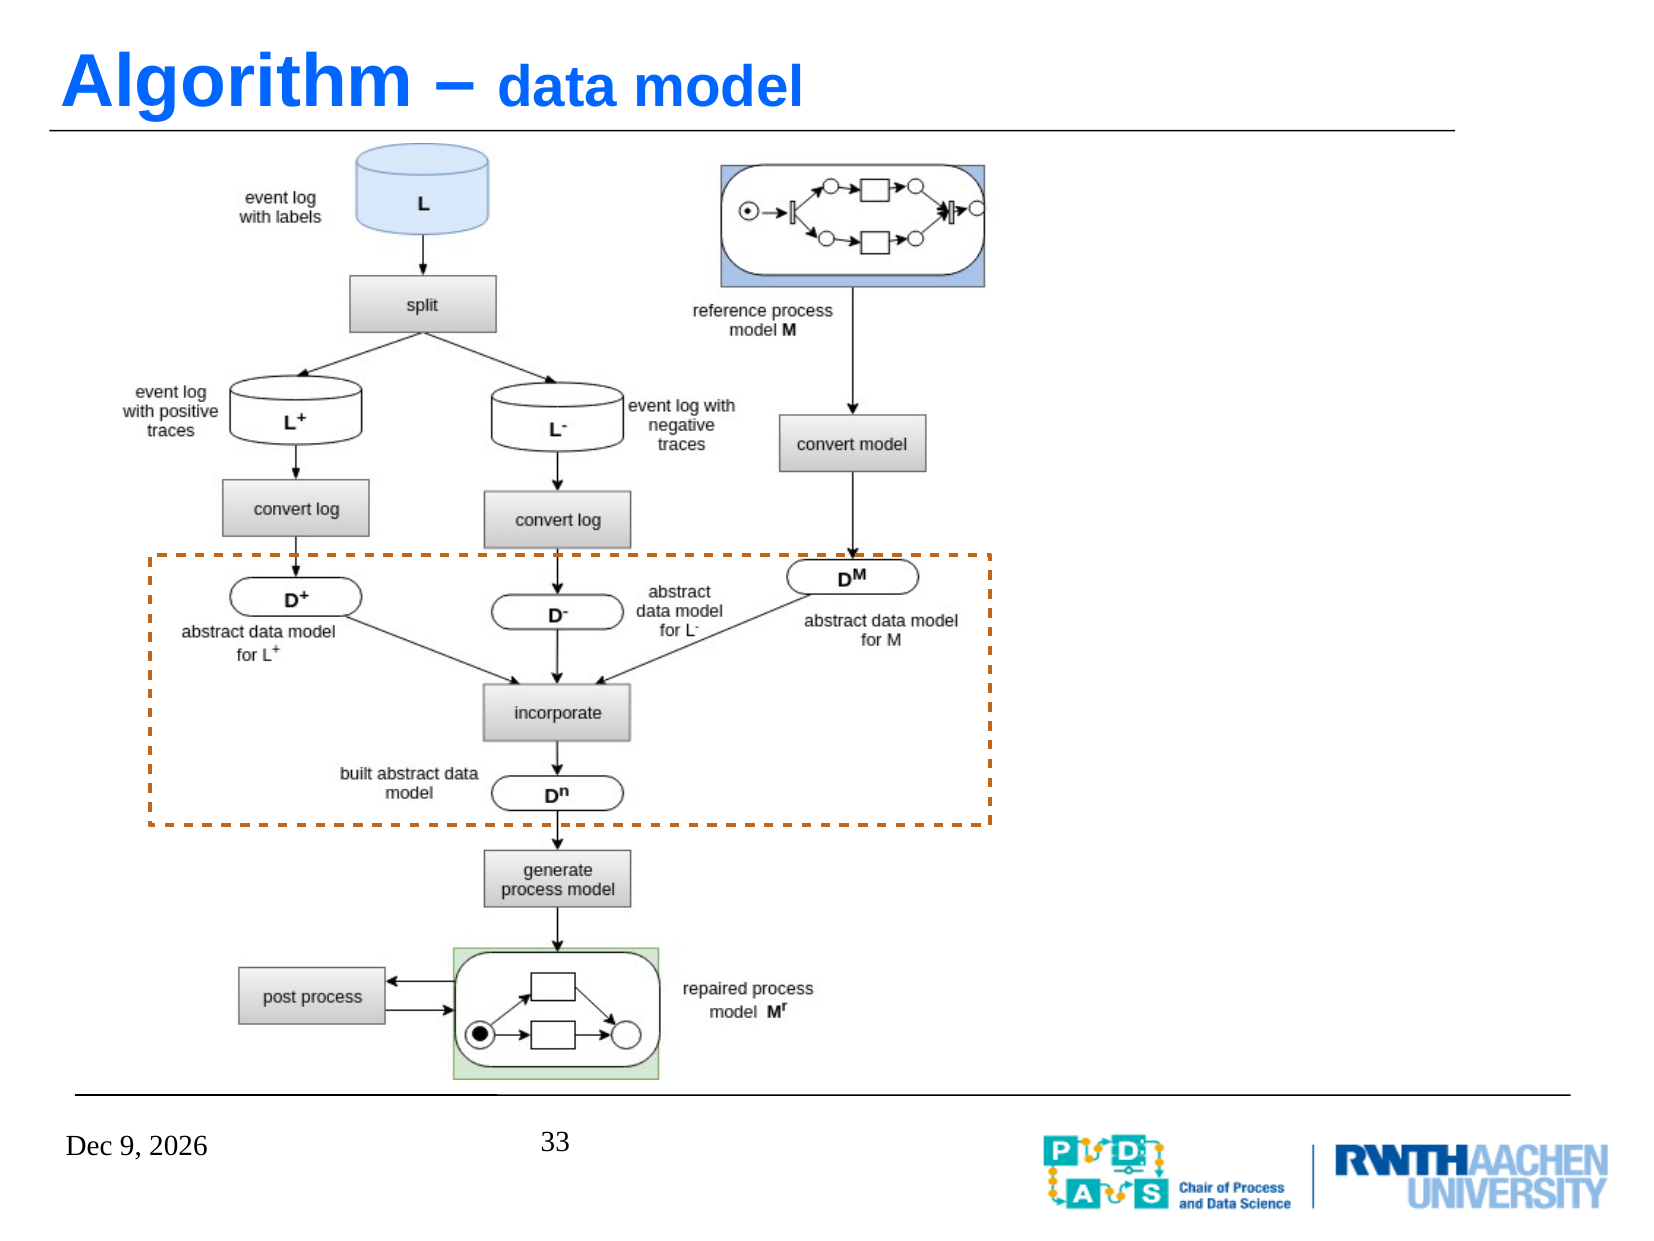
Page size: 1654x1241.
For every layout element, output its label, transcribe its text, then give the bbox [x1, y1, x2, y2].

picture [120, 143, 1111, 1081]
title Algorithm – data model [60, 30, 1549, 131]
picture [1005, 1090, 1647, 1241]
